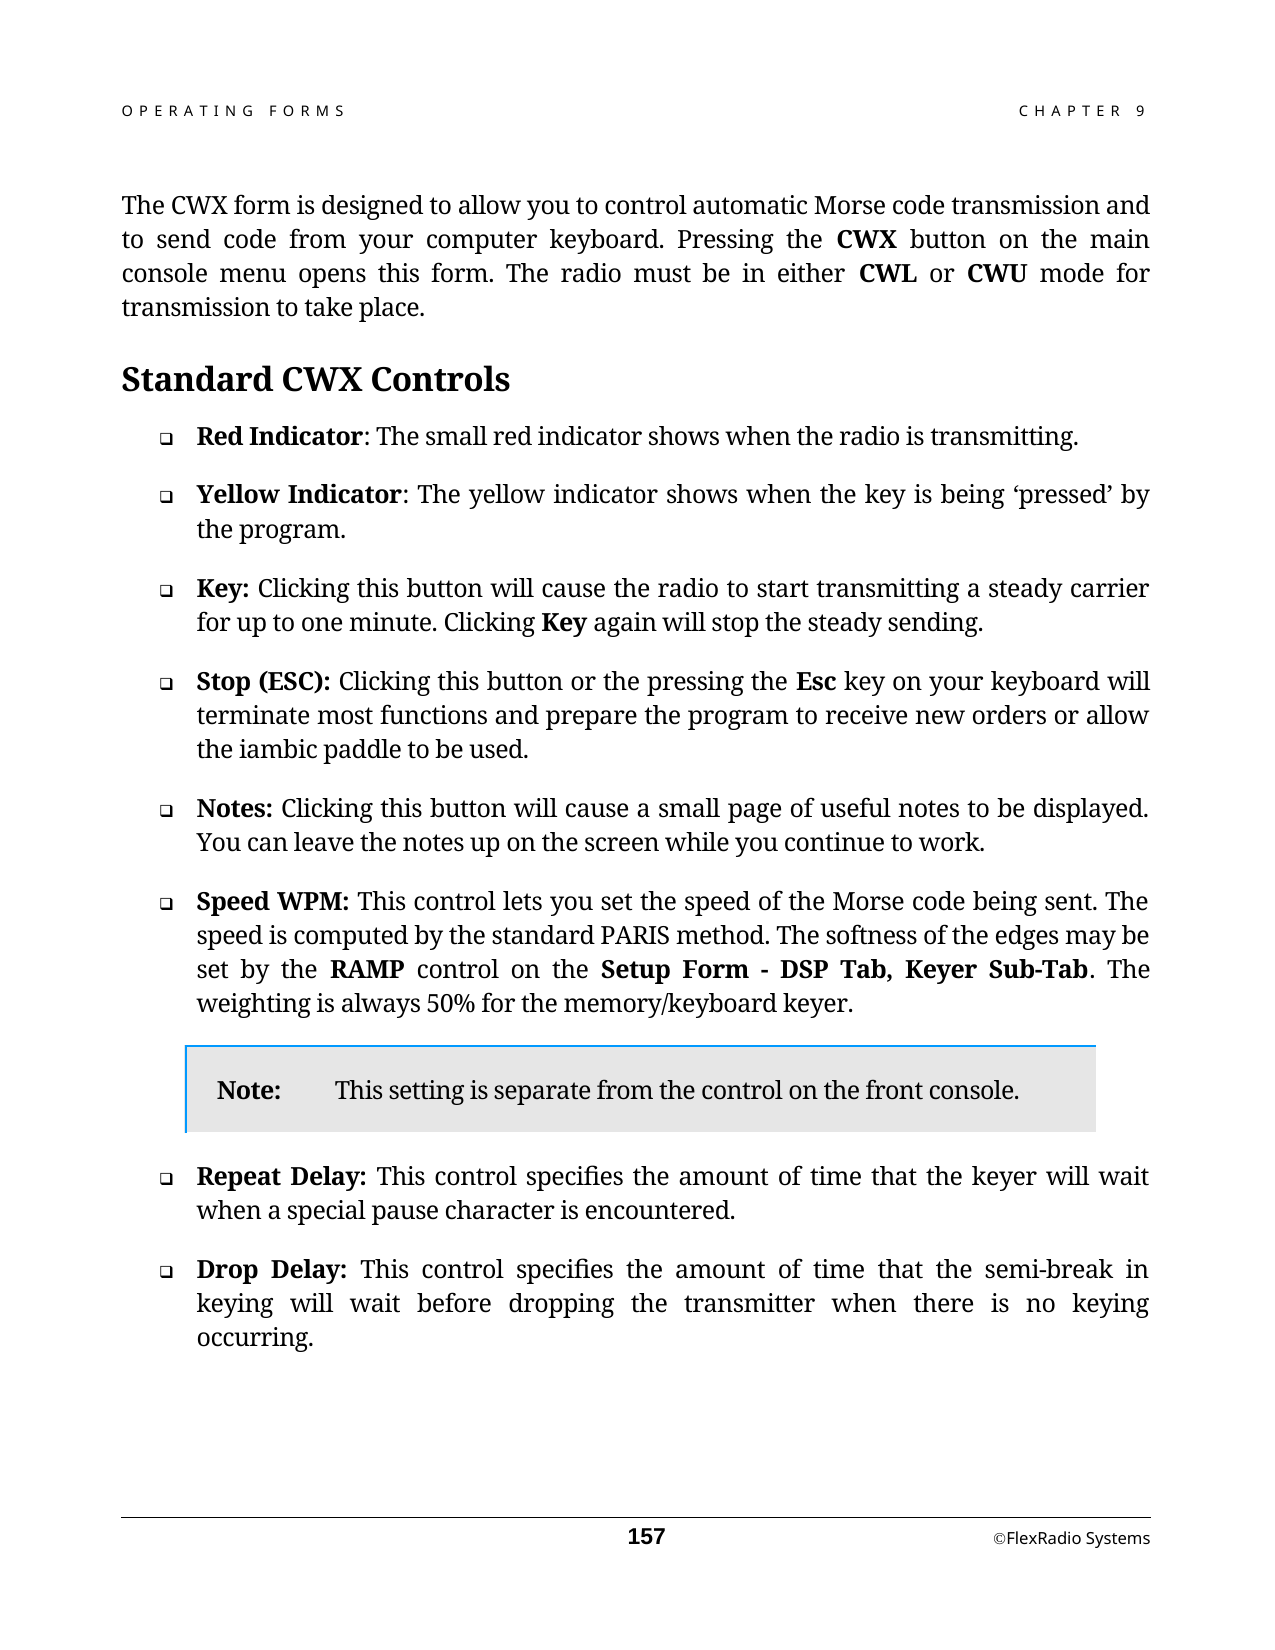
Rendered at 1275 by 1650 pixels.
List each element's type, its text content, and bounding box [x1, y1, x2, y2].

text The CWX form is designed to allow you to control automatic Morse code transmission and to send code from your computer keyboard. Pressing the CWX button on the main console menu opens this form. The radio must be in either CWL or CWU mode for transmission to take place. [121, 187, 1151, 324]
list Red Indicator: The small red indicator shows when the radio is transmitting. [159, 418, 1151, 452]
text Note: This setting is separate from the control on the front console. [187, 1047, 1096, 1132]
list Stop (ESC): Clicking this button or the pressing the Esc key on your keyboard will terminate most functions and prepare the program to receive new orders or allow the iambic paddle to be used. [159, 663, 1151, 766]
list Drop Delay: This control specifies the amount of time that the semi-break in keying will wait before dropping the transmitter when there is no keying occurring. [159, 1251, 1151, 1353]
subtitle Standard CWX Controls [121, 356, 1151, 402]
list Repeat Delay: This control specifies the amount of time that the keyer will wait when a special pause character is encountered. [159, 1158, 1151, 1226]
list Yellow Indicator: The yellow indicator shows when the key is being ‘pressed’ by the program. [159, 477, 1151, 545]
list Speed WPM: This control lets you set the speed of the Morse code being sent. The speed is computed by the standard PARIS method. The softness of the edges may be set by the RAMP control on the Setup Form - DSP Tab, Keyer Sub-Tab. The weighting is always 50% for the memory/keyboard keyer. [159, 884, 1151, 1020]
list Notes: Clicking this button will cause a small page of useful notes to be displayed. You can leave the notes up on the screen while you continue to work. [159, 791, 1151, 859]
list Key: Clicking this button will cause the radio to start transmitting a steady carrier for up to one minute. Clicking Key again will stop the steady sending. [159, 570, 1151, 638]
